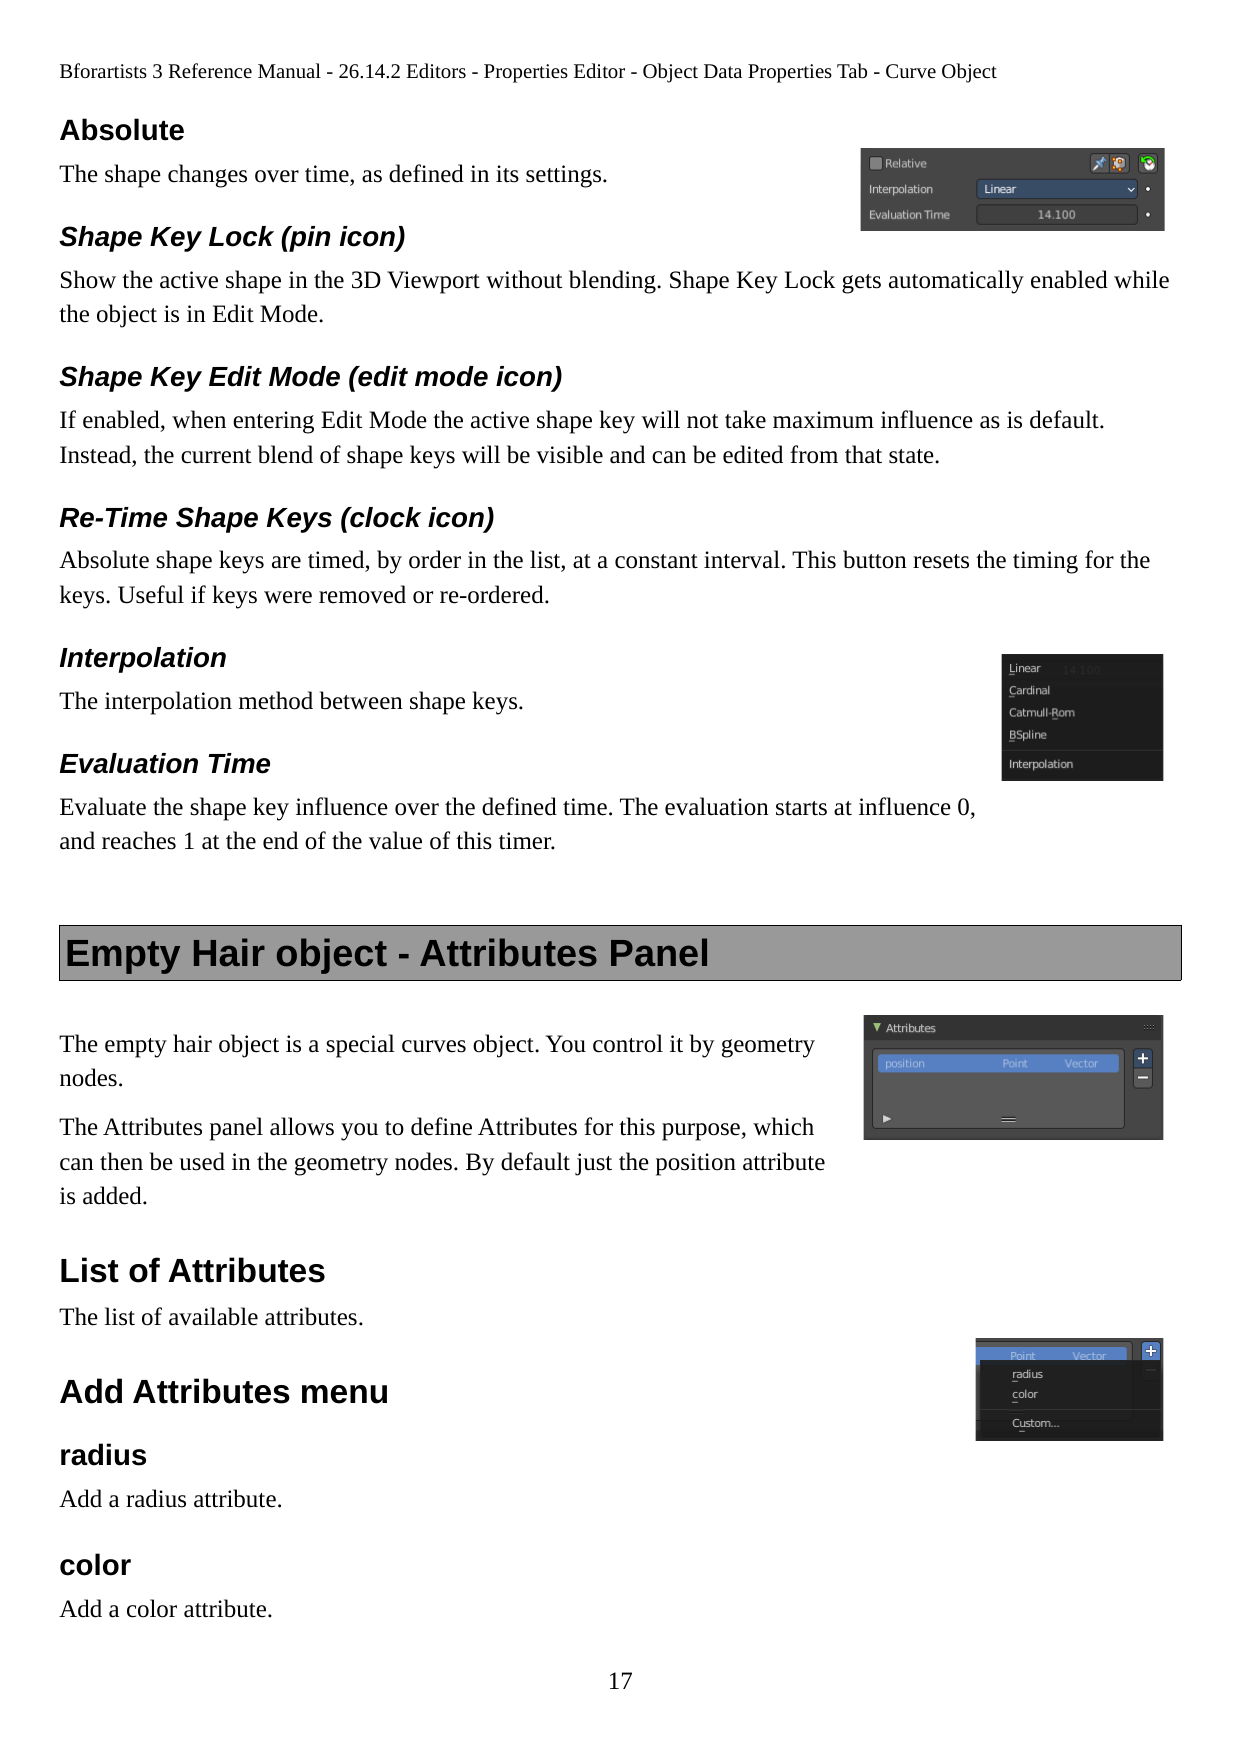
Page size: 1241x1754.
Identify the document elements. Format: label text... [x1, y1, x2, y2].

picture [1001, 654, 1164, 781]
text The list of available attributes. [59, 1302, 1181, 1331]
subtitle Absolute [59, 113, 1181, 146]
picture [975, 1338, 1164, 1441]
picture [860, 148, 1165, 231]
subtitle Interpolation [59, 642, 1181, 673]
text Show the active shape in the 3D Viewport without blending. Shape Key Lock gets automatically enabled while the object is in Edit Mode. [59, 265, 1181, 328]
subtitle Add Attributes menu [59, 1372, 975, 1411]
subtitle color [59, 1548, 1181, 1582]
picture [863, 1015, 1164, 1140]
subtitle [1164, 748, 1181, 779]
subtitle List of Attributes [59, 1251, 1181, 1290]
subtitle [1164, 1372, 1181, 1411]
text Add a radius attribute. [59, 1484, 1181, 1513]
table_header Empty Hair object - Attributes Panel [60, 926, 1181, 980]
subtitle Shape Key Edit Mode (edit mode icon) [59, 361, 1181, 393]
text The empty hair object is a special curves object. You control it by geometry nodes. [59, 1029, 863, 1092]
text The shape changes over time, as defined in its settings. [59, 159, 860, 188]
text The Attributes panel allows you to define Attributes for this purpose, which can then be used in the geometry nodes. By default just the position attribute is added. [59, 1112, 1181, 1210]
text Evaluate the shape key influence over the defined time. The evaluation starts at influence 0, and reaches 1 at the end of the value of this timer. [59, 792, 1181, 855]
text Add a color attribute. [59, 1594, 1181, 1623]
subtitle Evaluation Time [59, 748, 1001, 779]
text The interpolation method between shape keys. [59, 686, 1001, 715]
subtitle Re-Time Shape Keys (clock icon) [59, 501, 1181, 533]
text Absolute shape keys are timed, by order in the list, at a constant interval. This button resets the timing for the keys. Useful if keys were removed or re-ordered. [59, 546, 1181, 609]
subtitle Shape Key Lock (pin icon) [59, 220, 1181, 252]
subtitle radius [59, 1438, 1181, 1472]
text If enabled, when entering Edit Mode the active shape key will not take maximum influence as is default. Instead, the current blend of shape keys will be visible and can be edited from that state. [59, 405, 1181, 468]
